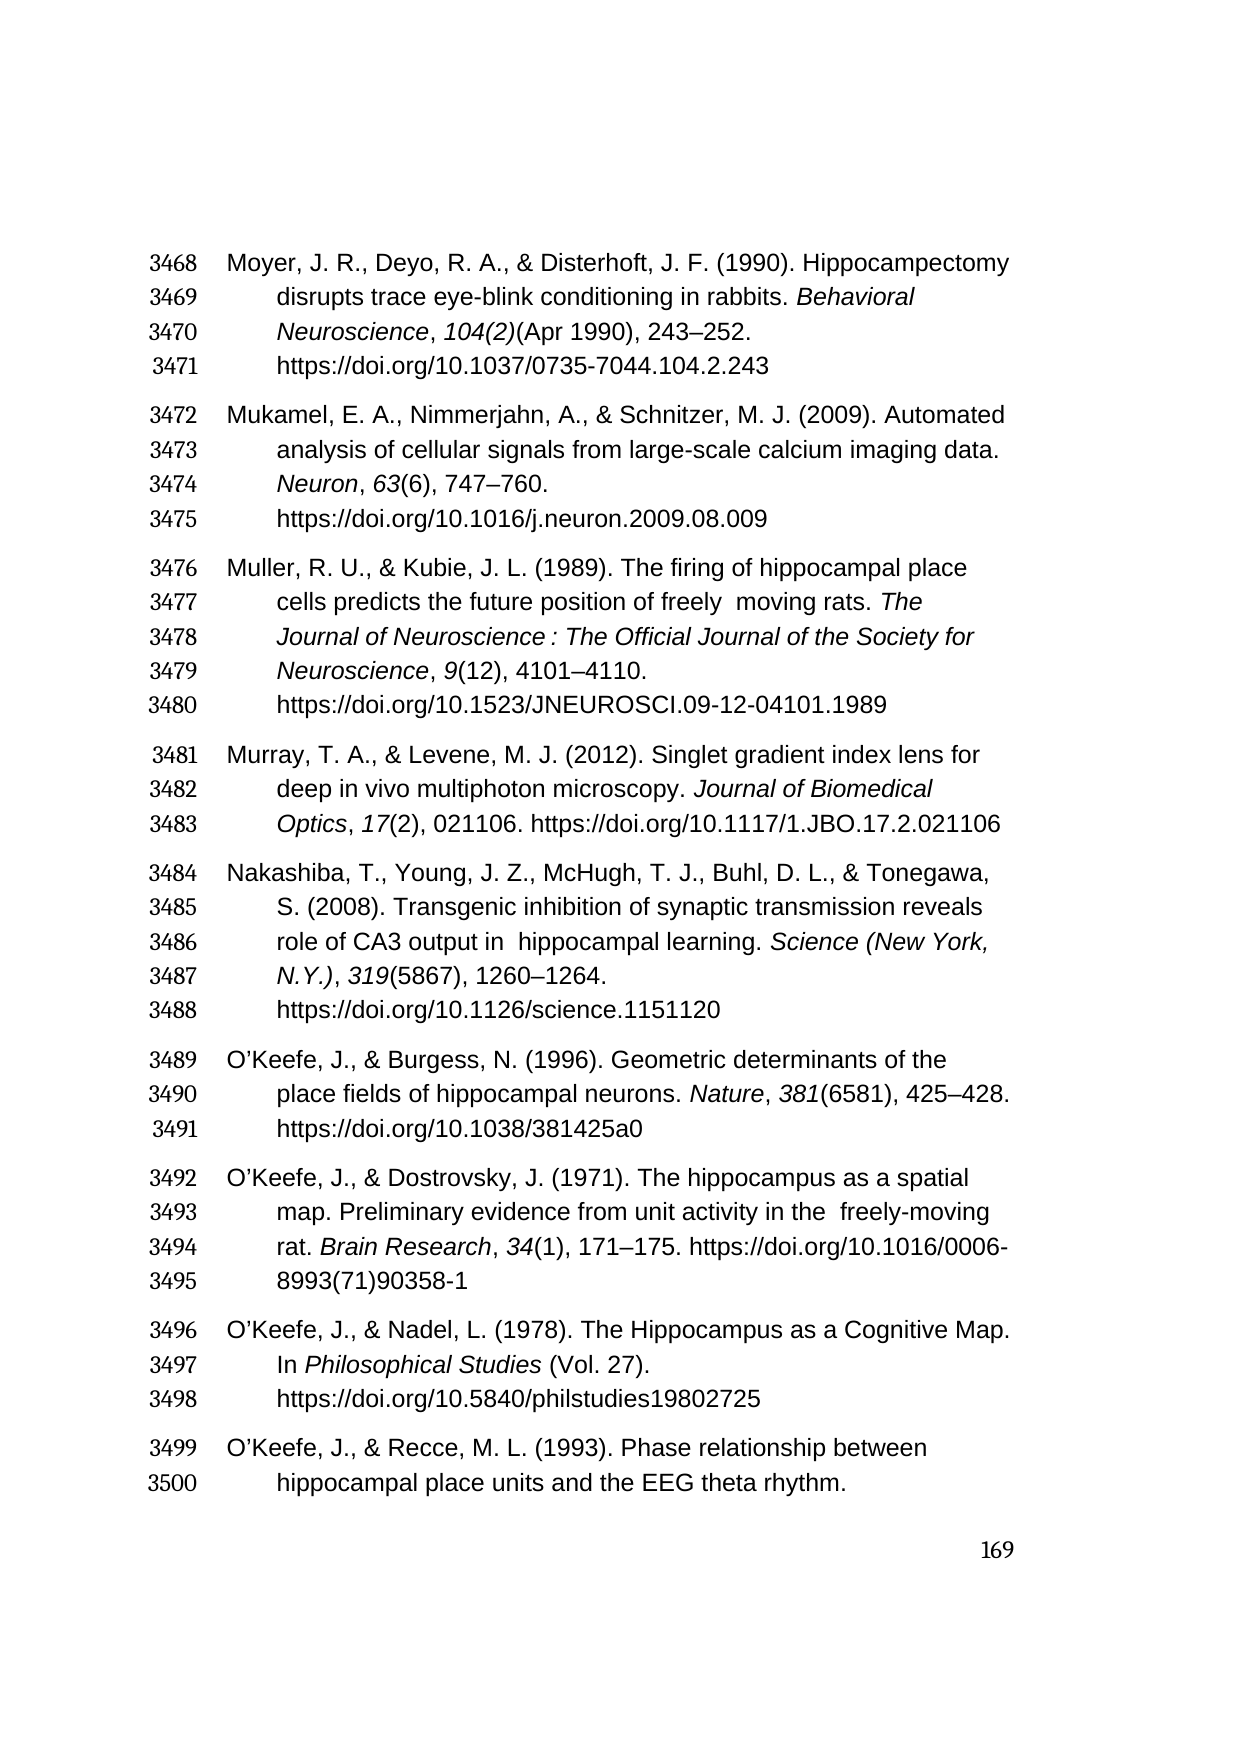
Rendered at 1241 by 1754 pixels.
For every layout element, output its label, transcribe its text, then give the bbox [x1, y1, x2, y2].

text O’Keefe, J., & Nadel, L. (1978). The Hippocampus as a Cognitive Map. In Philosophical Studies (Vol. 27). https://doi.org/10.5840/philstudies19802725 [226, 1315, 1014, 1413]
text Moyer, J. R., Deyo, R. A., & Disterhoft, J. F. (1990). Hippocampectomy disrupts trace eye-blink conditioning in rabbits. Behavioral Neuroscience, 104(2)(Apr 1990), 243–252. https://doi.org/10.1037/0735-7044.104.2.243 [226, 248, 1014, 380]
text Nakashiba, T., Young, J. Z., McHugh, T. J., Buhl, D. L., & Tonegawa, S. (2008). Transgenic inhibition of synaptic transmission reveals role of CA3 output in hippocampal learning. Science (New York, N.Y.), 319(5867), 1260–1264. https://doi.org/10.1126/science.1151120 [226, 858, 1014, 1024]
text Murray, T. A., & Levene, M. J. (2012). Singlet gradient index lens for deep in vivo multiphoton microscopy. Journal of Biomedical Optics, 17(2), 021106. https://doi.org/10.1117/1.JBO.17.2.021106 [226, 739, 1014, 837]
text O’Keefe, J., & Dostrovsky, J. (1971). The hippocampus as a spatial map. Preliminary evidence from unit activity in the freely-moving rat. Brain Research, 34(1), 171–175. https://doi.org/10.1016/0006-8993(71)90358-1 [226, 1163, 1014, 1295]
text O’Keefe, J., & Burgess, N. (1996). Geometric determinants of the place fields of hippocampal neurons. Nature, 381(6581), 425–428. https://doi.org/10.1038/381425a0 [226, 1044, 1014, 1142]
text Mukamel, E. A., Nimmerjahn, A., & Schnitzer, M. J. (2009). Automated analysis of cellular signals from large-scale calcium imaging data. Neuron, 63(6), 747–760. https://doi.org/10.1016/j.neuron.2009.08.009 [226, 400, 1014, 532]
text Muller, R. U., & Kubie, J. L. (1989). The firing of hippocampal place cells predicts the future position of freely moving rats. The Journal of Neuroscience : The Official Journal of the Society for Neuroscience, 9(12), 4101–4110. https://doi.org/10.1523/JNEUROSCI.09-12-04101.1989 [226, 553, 1014, 719]
text O’Keefe, J., & Recce, M. L. (1993). Phase relationship between hippocampal place units and the EEG theta rhythm. [226, 1433, 1014, 1496]
